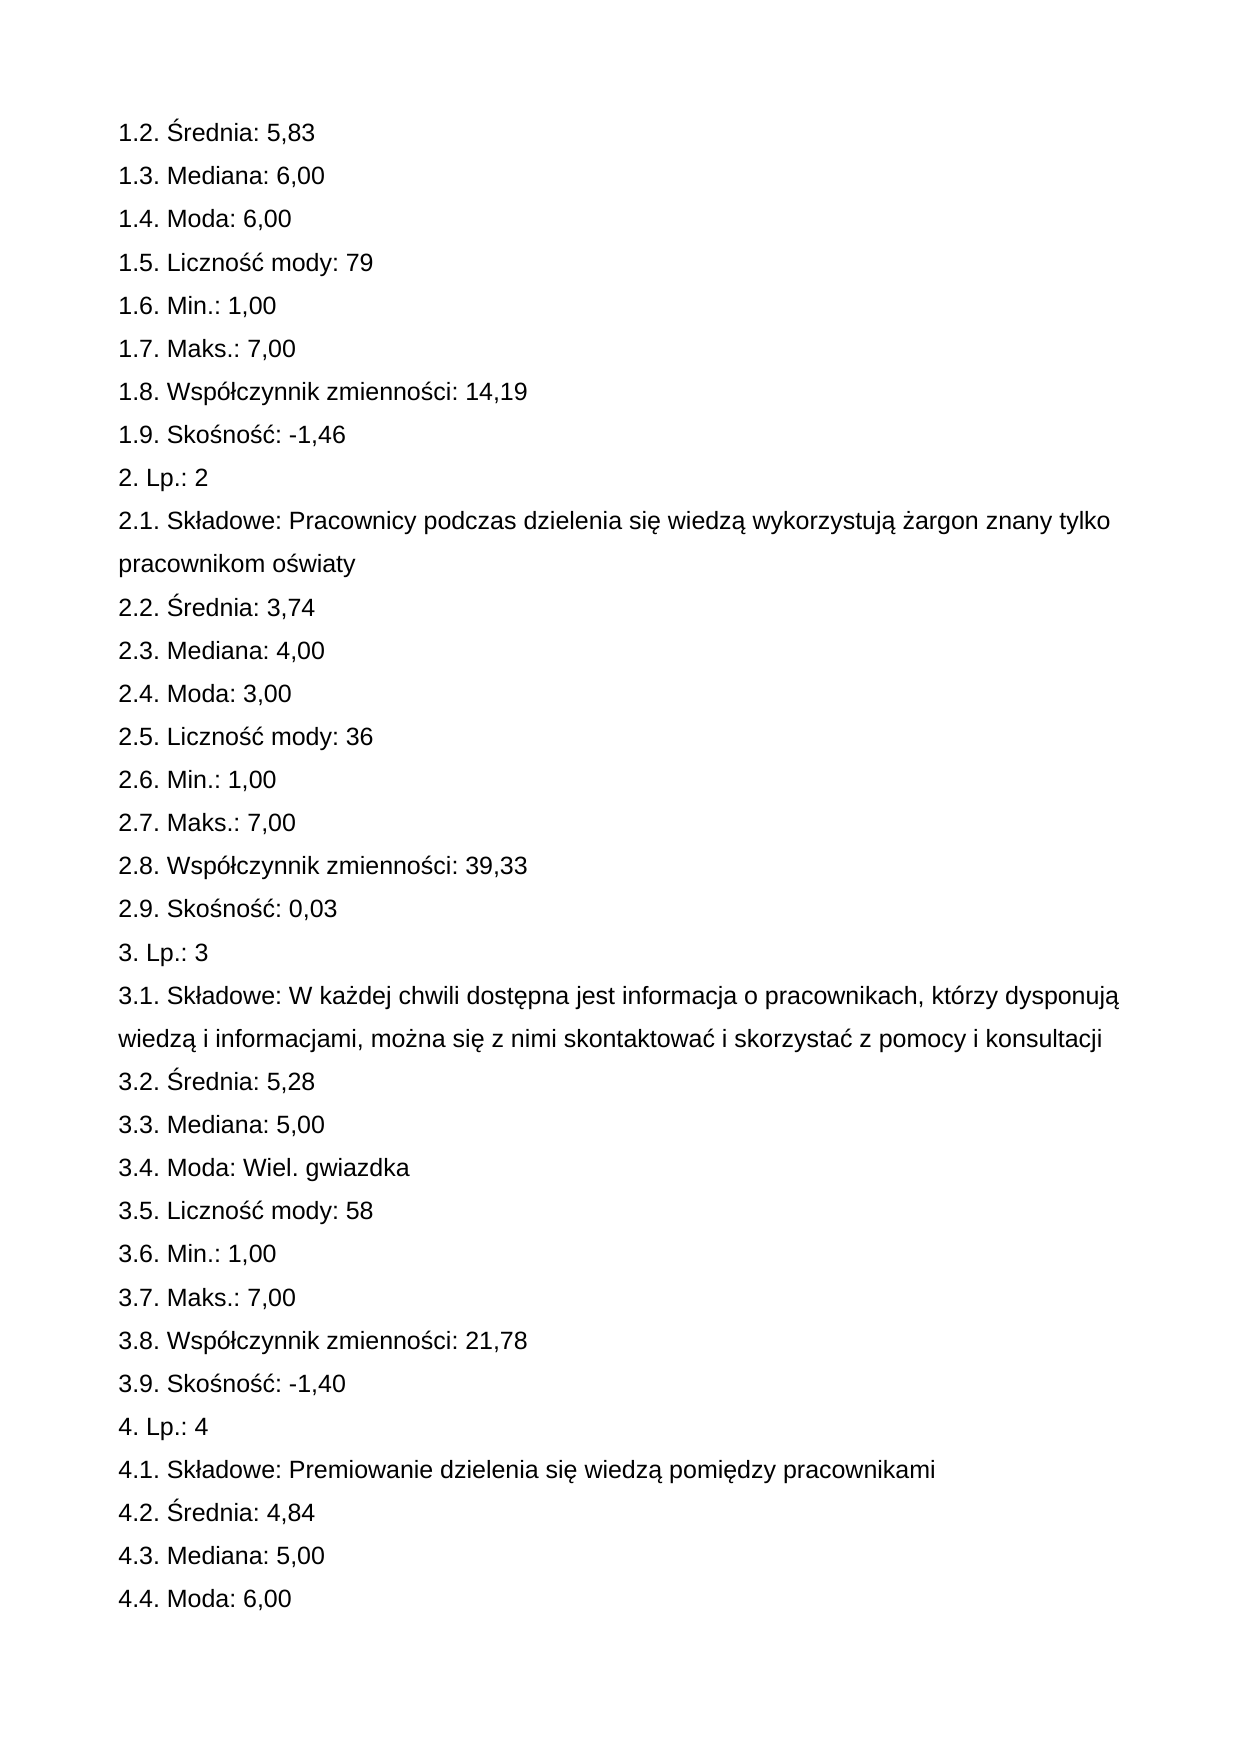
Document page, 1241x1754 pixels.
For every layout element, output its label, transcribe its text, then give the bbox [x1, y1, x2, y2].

text 3.6. Min.: 1,00 [118, 1239, 1122, 1268]
text 3.5. Liczność mody: 58 [118, 1196, 1122, 1225]
text 3.3. Mediana: 5,00 [118, 1110, 1122, 1139]
text 2.5. Liczność mody: 36 [118, 722, 1122, 751]
text 1.4. Moda: 6,00 [118, 204, 1122, 233]
text 2.1. Składowe: Pracownicy podczas dzielenia się wiedzą wykorzystują żargon znany tylko pracownikom oświaty [118, 506, 1122, 578]
text 1.3. Mediana: 6,00 [118, 161, 1122, 190]
text 2.6. Min.: 1,00 [118, 765, 1122, 794]
text 2.8. Współczynnik zmienności: 39,33 [118, 851, 1122, 880]
text 3.2. Średnia: 5,28 [118, 1067, 1122, 1096]
text 1.9. Skośność: -1,46 [118, 420, 1122, 449]
text 1.2. Średnia: 5,83 [118, 118, 1122, 147]
text 2.3. Mediana: 4,00 [118, 636, 1122, 664]
text 1.5. Liczność mody: 79 [118, 247, 1122, 276]
text 1.7. Maks.: 7,00 [118, 334, 1122, 362]
text 2.9. Skośność: 0,03 [118, 894, 1122, 923]
text 3. Lp.: 3 [118, 937, 1122, 966]
text 4.3. Mediana: 5,00 [118, 1541, 1122, 1570]
text 2.2. Średnia: 3,74 [118, 592, 1122, 621]
text 4.1. Składowe: Premiowanie dzielenia się wiedzą pomiędzy pracownikami [118, 1455, 1122, 1484]
text 2.4. Moda: 3,00 [118, 679, 1122, 707]
text 2.7. Maks.: 7,00 [118, 808, 1122, 837]
text 4.4. Moda: 6,00 [118, 1584, 1122, 1613]
text 4. Lp.: 4 [118, 1412, 1122, 1441]
text 3.8. Współczynnik zmienności: 21,78 [118, 1326, 1122, 1354]
text 3.9. Skośność: -1,40 [118, 1369, 1122, 1397]
text 3.7. Maks.: 7,00 [118, 1282, 1122, 1311]
text 1.8. Współczynnik zmienności: 14,19 [118, 377, 1122, 406]
text 4.2. Średnia: 4,84 [118, 1498, 1122, 1527]
text 2. Lp.: 2 [118, 463, 1122, 492]
text 1.6. Min.: 1,00 [118, 291, 1122, 319]
text 3.1. Składowe: W każdej chwili dostępna jest informacja o pracownikach, którzy dysponują wiedzą i informacjami, można się z nimi skontaktować i skorzystać z pomocy i konsultacji [118, 981, 1122, 1052]
text 3.4. Moda: Wiel. gwiazdka [118, 1153, 1122, 1182]
